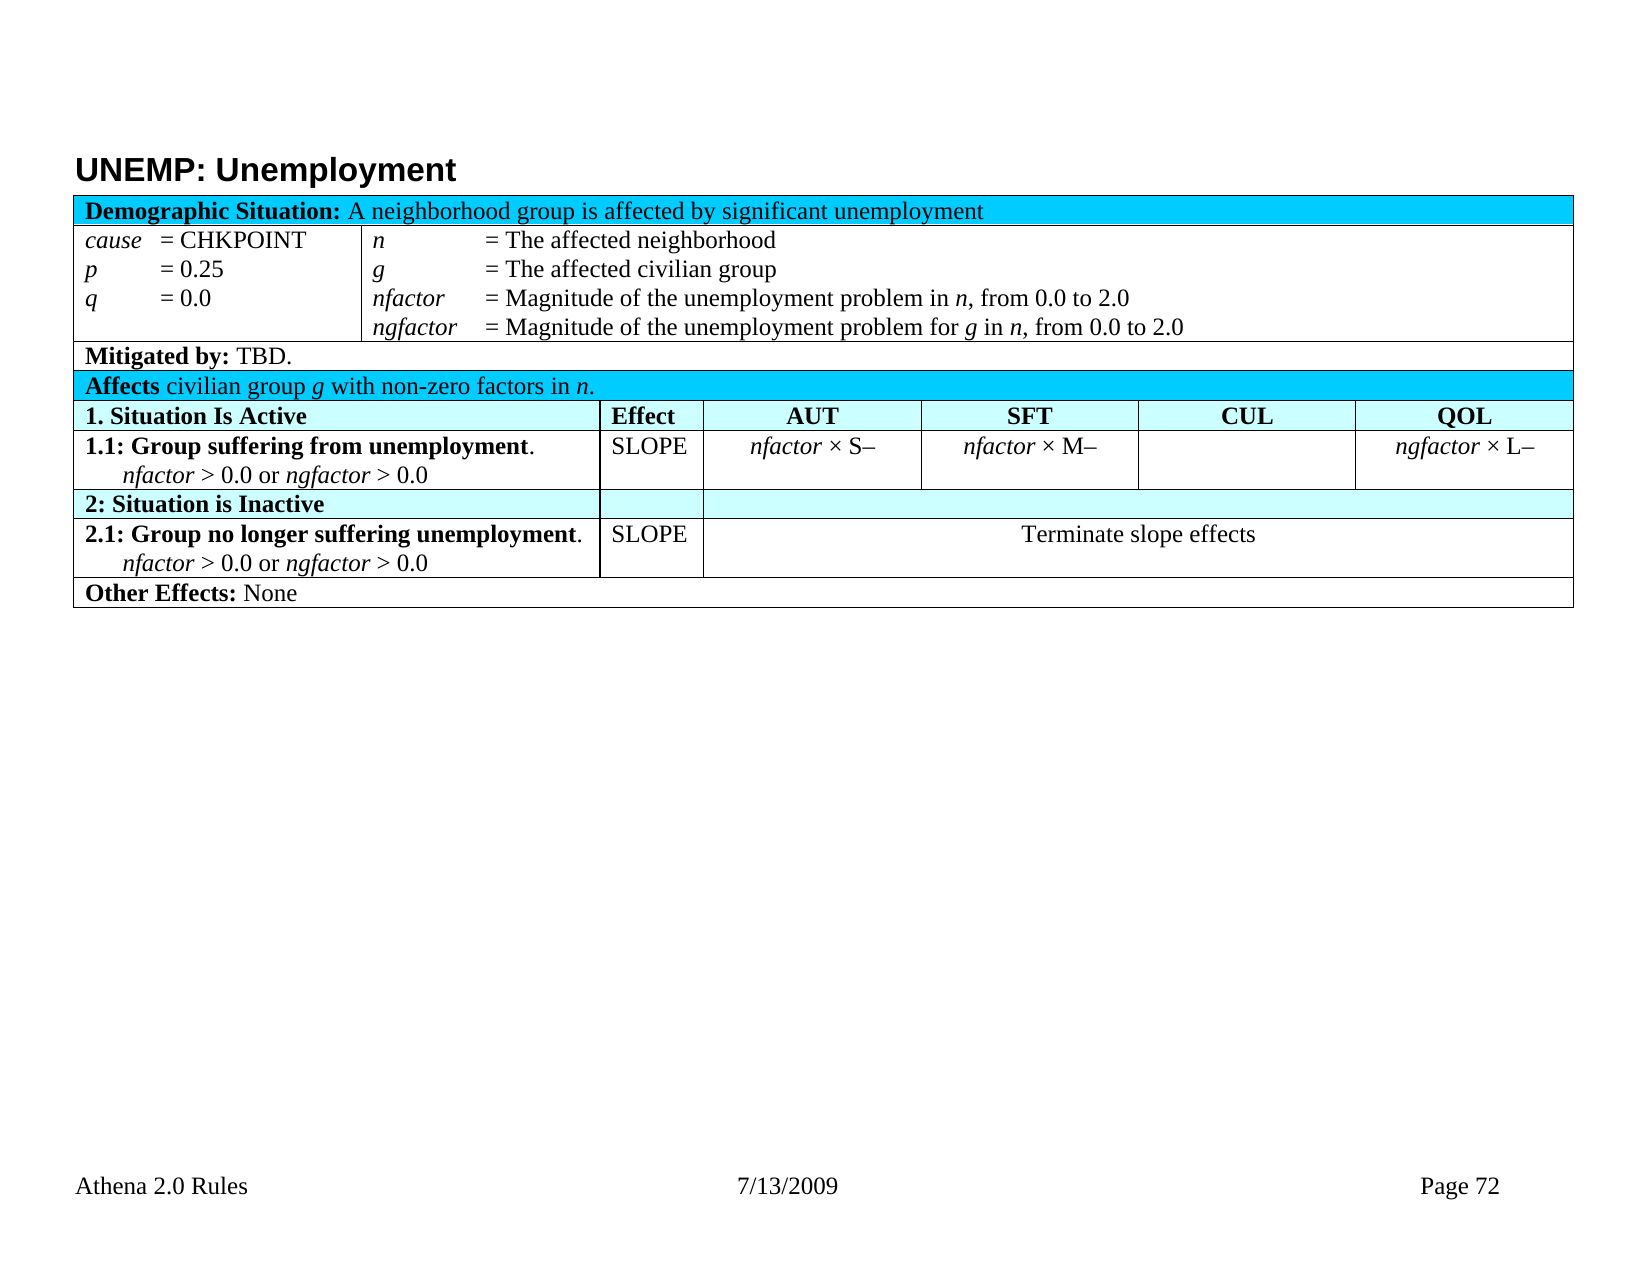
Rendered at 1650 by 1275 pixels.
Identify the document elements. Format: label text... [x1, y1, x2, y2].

table_cell [601, 490, 703, 518]
table_cell nfactor × S– [704, 431, 921, 488]
table_cell SLOPE [601, 519, 703, 577]
table_cell CUL [1139, 401, 1355, 430]
table_cell [1139, 431, 1355, 488]
table_cell SLOPE [601, 431, 703, 488]
table_header Demographic Situation: A neighborhood group is affected by significant unemployment [74, 196, 1573, 224]
text UNEMP: Unemployment [75, 150, 1575, 188]
table_cell 2: Situation is Inactive [74, 490, 599, 518]
table_cell Mitigated by: TBD. [74, 342, 1573, 370]
table_cell Other Effects: None [74, 578, 1573, 607]
table_cell [704, 490, 1573, 518]
table_cell ngfactor × L– [1356, 431, 1573, 488]
table_cell AUT [704, 401, 921, 430]
table_cell nfactor × M– [922, 431, 1138, 488]
table_cell n = The affected neighborhood g = The affected civilian group nfactor = Magnitude of the unemployment problem in n, from 0.0 to 2.0 ngfactor = Magnitude of the unemployment problem for g in n, from 0.0 to 2.0 [362, 226, 1573, 341]
table_cell Terminate slope effects [704, 519, 1573, 577]
table_cell Affects civilian group g with non-zero factors in n. [74, 371, 1573, 400]
table_cell Effect [601, 401, 703, 430]
table_cell 1. Situation Is Active [74, 401, 599, 430]
table_cell QOL [1356, 401, 1573, 430]
table_cell cause = CHKPOINT p = 0.25 q = 0.0 [74, 226, 361, 341]
table_cell SFT [922, 401, 1138, 430]
table_cell 1.1: Group suffering from unemployment. nfactor > 0.0 or ngfactor > 0.0 [74, 431, 599, 488]
table_cell 2.1: Group no longer suffering unemployment. nfactor > 0.0 or ngfactor > 0.0 [74, 519, 599, 577]
